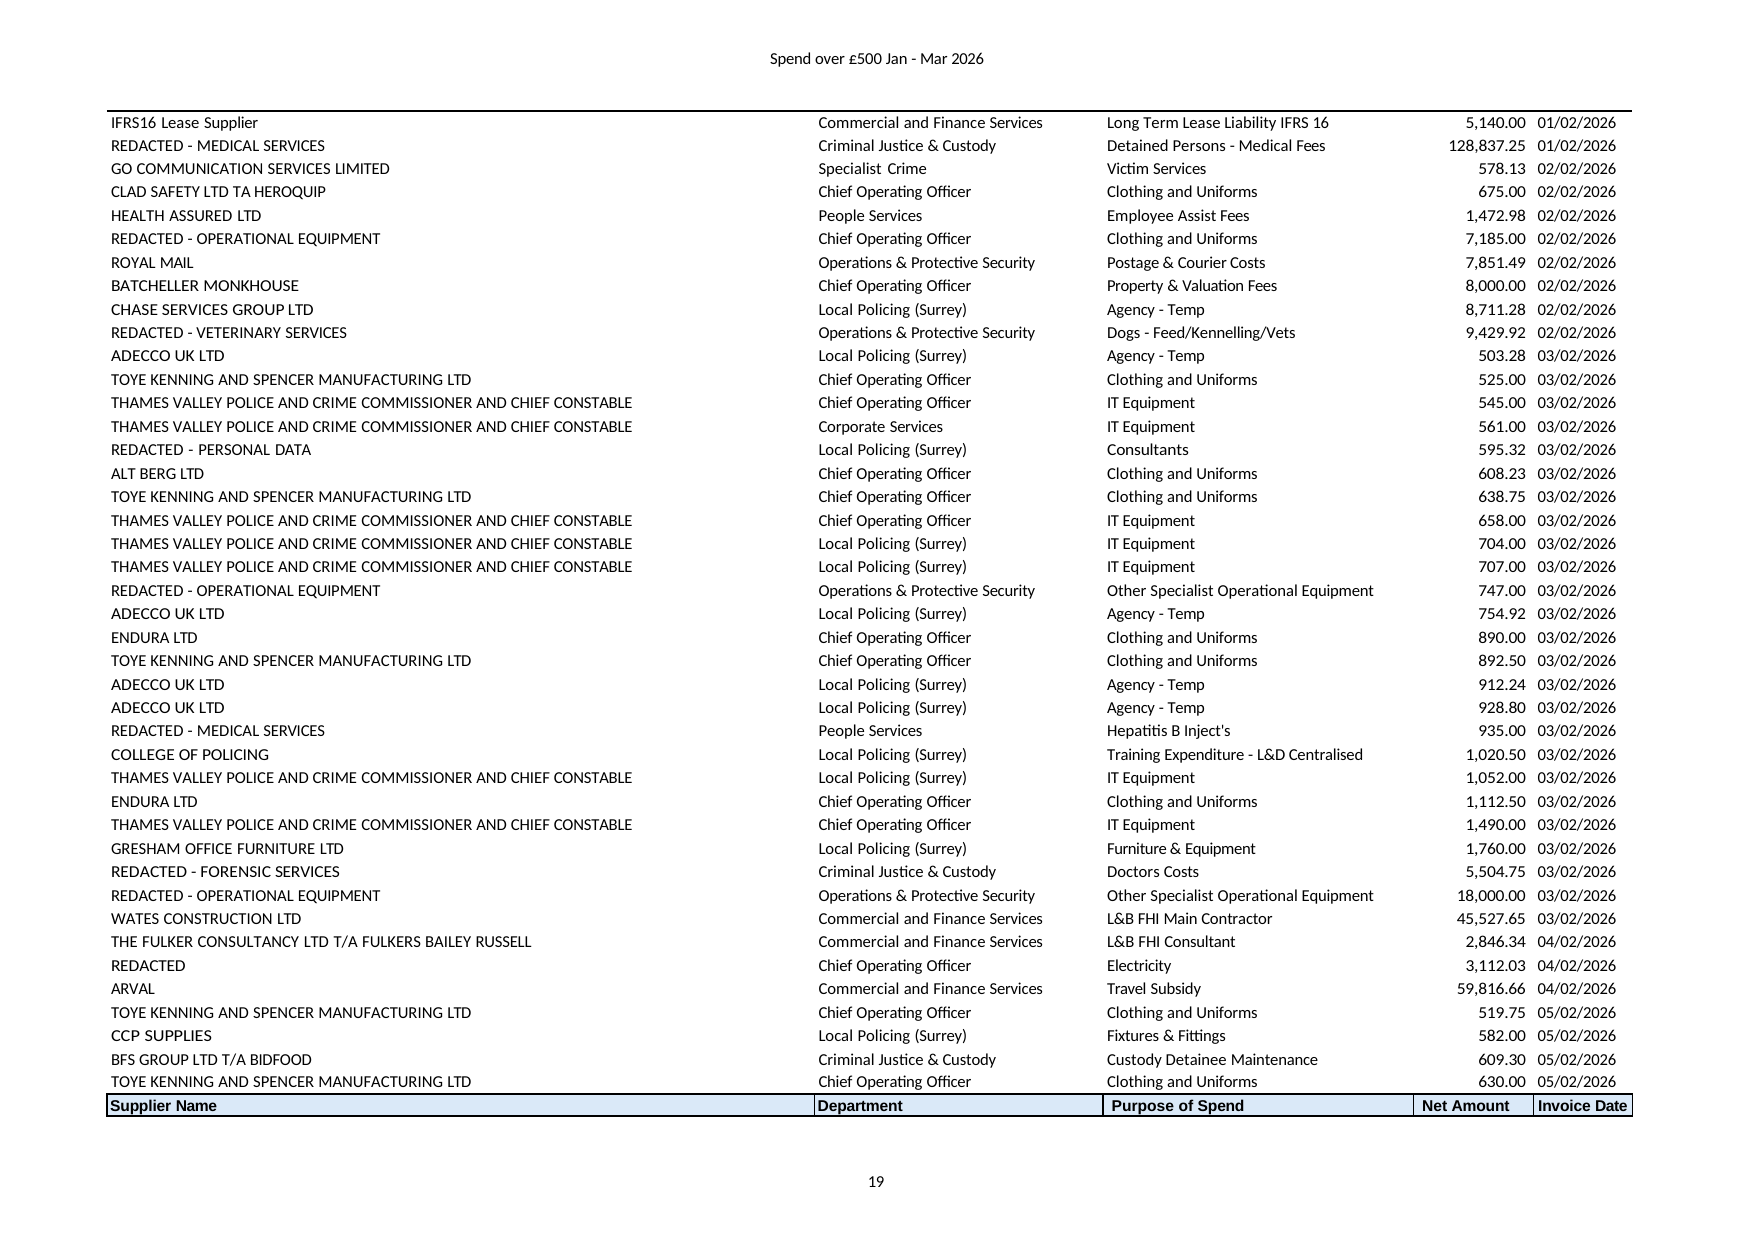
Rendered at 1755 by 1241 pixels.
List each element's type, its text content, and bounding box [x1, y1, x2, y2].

table_cell Clothing and Uniforms [1103, 1071, 1413, 1093]
table_cell 03/02/2026 [1534, 438, 1632, 462]
table_cell TOYE KENNING AND SPENCER MANUFACTURING LTD [107, 649, 814, 673]
table_cell 1,112.50 [1414, 790, 1533, 813]
table_cell 03/02/2026 [1534, 345, 1632, 368]
table_cell TOYE KENNING AND SPENCER MANUFACTURING LTD [107, 1071, 814, 1093]
table_cell 128,837.25 [1414, 134, 1533, 157]
table_cell 03/02/2026 [1534, 766, 1632, 790]
table_cell Chief Operating Officer [814, 626, 1103, 649]
table_cell GO COMMUNICATION SERVICES LIMITED [107, 157, 814, 180]
table_cell 03/02/2026 [1534, 837, 1632, 860]
table_cell Local Policing (Surrey) [814, 298, 1103, 321]
table_cell ADECCO UK LTD [107, 673, 814, 696]
table_cell 754.92 [1414, 602, 1533, 626]
table_cell Corporate Services [814, 415, 1103, 438]
table_cell THAMES VALLEY POLICE AND CRIME COMMISSIONER AND CHIEF CONSTABLE [107, 532, 814, 555]
table_cell 747.00 [1414, 579, 1533, 602]
table_cell ENDURA LTD [107, 626, 814, 649]
table_cell Chief Operating Officer [814, 391, 1103, 415]
table_cell REDACTED - VETERINARY SERVICES [107, 321, 814, 344]
table_cell 638.75 [1414, 485, 1533, 508]
table_cell ENDURA LTD [107, 790, 814, 813]
table_cell Clothing and Uniforms [1103, 368, 1413, 391]
table_cell Custody Detainee Maintenance [1103, 1048, 1413, 1071]
table_cell Clothing and Uniforms [1103, 485, 1413, 508]
table_cell Chief Operating Officer [814, 1071, 1103, 1093]
table_cell 935.00 [1414, 720, 1533, 743]
table_cell Commercial and Finance Services [814, 977, 1103, 1001]
table_cell Chief Operating Officer [814, 180, 1103, 204]
table_cell Property & Valuation Fees [1103, 274, 1413, 298]
table_cell Operations & Protective Security [814, 251, 1103, 274]
table_cell Operations & Protective Security [814, 321, 1103, 344]
table_cell 03/02/2026 [1534, 462, 1632, 485]
table_cell Other Specialist Operational Equipment [1103, 579, 1413, 602]
table_cell 1,760.00 [1414, 837, 1533, 860]
table_cell Fixtures & Fittings [1103, 1024, 1413, 1048]
table_cell 1,020.50 [1414, 743, 1533, 766]
table_cell 02/02/2026 [1534, 227, 1632, 251]
table_cell Commercial and Finance Services [814, 907, 1103, 930]
table_cell 02/02/2026 [1534, 180, 1632, 204]
table_cell ALT BERG LTD [107, 462, 814, 485]
table_cell 04/02/2026 [1534, 977, 1632, 1001]
table_cell WATES CONSTRUCTION LTD [107, 907, 814, 930]
table_cell Commercial and Finance Services [814, 930, 1103, 954]
table_cell 03/02/2026 [1534, 813, 1632, 837]
table_cell Chief Operating Officer [814, 813, 1103, 837]
table_cell Criminal Justice & Custody [814, 860, 1103, 883]
table_cell Chief Operating Officer [814, 368, 1103, 391]
table_cell Clothing and Uniforms [1103, 790, 1413, 813]
table_cell 2,846.34 [1414, 930, 1533, 954]
table_cell BFS GROUP LTD T/A BIDFOOD [107, 1048, 814, 1071]
table_cell People Services [814, 720, 1103, 743]
table_cell IT Equipment [1103, 813, 1413, 837]
table_cell 912.24 [1414, 673, 1533, 696]
table_cell 03/02/2026 [1534, 673, 1632, 696]
table_cell Postage & Courier Costs [1103, 251, 1413, 274]
table_cell Furniture & Equipment [1103, 837, 1413, 860]
table_cell Travel Subsidy [1103, 977, 1413, 1001]
table_cell Local Policing (Surrey) [814, 602, 1103, 626]
table_cell 707.00 [1414, 555, 1533, 579]
table_cell 03/02/2026 [1534, 907, 1632, 930]
table_cell 1,472.98 [1414, 204, 1533, 227]
table_cell IT Equipment [1103, 555, 1413, 579]
table_cell 03/02/2026 [1534, 555, 1632, 579]
table_cell 503.28 [1414, 345, 1533, 368]
table_cell CLAD SAFETY LTD TA HEROQUIP [107, 180, 814, 204]
table_cell Local Policing (Surrey) [814, 438, 1103, 462]
table_cell 03/02/2026 [1534, 391, 1632, 415]
table_cell Clothing and Uniforms [1103, 1001, 1413, 1024]
table_cell REDACTED - FORENSIC SERVICES [107, 860, 814, 883]
table_cell ROYAL MAIL [107, 251, 814, 274]
table_cell Agency - Temp [1103, 696, 1413, 719]
table_cell 582.00 [1414, 1024, 1533, 1048]
table_cell 03/02/2026 [1534, 884, 1632, 907]
table_cell Chief Operating Officer [814, 462, 1103, 485]
table_cell 609.30 [1414, 1048, 1533, 1071]
table_cell Clothing and Uniforms [1103, 649, 1413, 673]
table_cell THAMES VALLEY POLICE AND CRIME COMMISSIONER AND CHIEF CONSTABLE [107, 509, 814, 532]
table_cell Local Policing (Surrey) [814, 837, 1103, 860]
table_cell 03/02/2026 [1534, 626, 1632, 649]
table_cell IT Equipment [1103, 509, 1413, 532]
table_cell 59,816.66 [1414, 977, 1533, 1001]
table_cell THAMES VALLEY POLICE AND CRIME COMMISSIONER AND CHIEF CONSTABLE [107, 391, 814, 415]
table_cell THE FULKER CONSULTANCY LTD T/A FULKERS BAILEY RUSSELL [107, 930, 814, 954]
table_cell Dogs - Feed/Kennelling/Vets [1103, 321, 1413, 344]
table_cell Employee Assist Fees [1103, 204, 1413, 227]
table_cell 5,504.75 [1414, 860, 1533, 883]
table_cell Local Policing (Surrey) [814, 766, 1103, 790]
table_cell Specialist Crime [814, 157, 1103, 180]
table_cell HEALTH ASSURED LTD [107, 204, 814, 227]
table_header Department [815, 1095, 1102, 1115]
table_cell REDACTED - OPERATIONAL EQUIPMENT [107, 884, 814, 907]
table_cell ADECCO UK LTD [107, 602, 814, 626]
table_cell 18,000.00 [1414, 884, 1533, 907]
table_cell Clothing and Uniforms [1103, 626, 1413, 649]
table_cell 8,711.28 [1414, 298, 1533, 321]
table_cell Clothing and Uniforms [1103, 227, 1413, 251]
table_cell 704.00 [1414, 532, 1533, 555]
table_cell REDACTED - MEDICAL SERVICES [107, 134, 814, 157]
table_cell 519.75 [1414, 1001, 1533, 1024]
table_cell 608.23 [1414, 462, 1533, 485]
table_cell REDACTED - OPERATIONAL EQUIPMENT [107, 227, 814, 251]
table_cell 8,000.00 [1414, 274, 1533, 298]
table_cell 890.00 [1414, 626, 1533, 649]
table_cell 05/02/2026 [1534, 1024, 1632, 1048]
table_cell CHASE SERVICES GROUP LTD [107, 298, 814, 321]
table_cell 5,140.00 [1414, 112, 1533, 133]
table_cell Doctors Costs [1103, 860, 1413, 883]
table_cell 02/02/2026 [1534, 157, 1632, 180]
table_cell Agency - Temp [1103, 602, 1413, 626]
table_cell Operations & Protective Security [814, 884, 1103, 907]
table_cell Criminal Justice & Custody [814, 1048, 1103, 1071]
table_cell Detained Persons - Medical Fees [1103, 134, 1413, 157]
table_cell Local Policing (Surrey) [814, 532, 1103, 555]
table_cell IT Equipment [1103, 415, 1413, 438]
table_header Net Amount [1414, 1095, 1533, 1115]
table_cell 05/02/2026 [1534, 1071, 1632, 1093]
table_cell 02/02/2026 [1534, 251, 1632, 274]
table_cell 3,112.03 [1414, 954, 1533, 977]
table_cell Local Policing (Surrey) [814, 345, 1103, 368]
table_cell Agency - Temp [1103, 673, 1413, 696]
table_cell 05/02/2026 [1534, 1048, 1632, 1071]
table_cell GRESHAM OFFICE FURNITURE LTD [107, 837, 814, 860]
table_cell COLLEGE OF POLICING [107, 743, 814, 766]
table_cell 03/02/2026 [1534, 602, 1632, 626]
table_cell 02/02/2026 [1534, 298, 1632, 321]
table_cell 928.80 [1414, 696, 1533, 719]
table_cell 7,185.00 [1414, 227, 1533, 251]
table_cell 1,490.00 [1414, 813, 1533, 837]
table_cell 03/02/2026 [1534, 579, 1632, 602]
table_cell Agency - Temp [1103, 345, 1413, 368]
table_cell Local Policing (Surrey) [814, 673, 1103, 696]
table_cell 675.00 [1414, 180, 1533, 204]
table_cell People Services [814, 204, 1103, 227]
table_cell Chief Operating Officer [814, 790, 1103, 813]
table_cell 03/02/2026 [1534, 696, 1632, 719]
table_cell Agency - Temp [1103, 298, 1413, 321]
table_cell REDACTED [107, 954, 814, 977]
table_cell 595.32 [1414, 438, 1533, 462]
table_cell 578.13 [1414, 157, 1533, 180]
table_cell BATCHELLER MONKHOUSE [107, 274, 814, 298]
table_cell 02/02/2026 [1534, 204, 1632, 227]
table_cell Clothing and Uniforms [1103, 462, 1413, 485]
table_cell 01/02/2026 [1534, 134, 1632, 157]
table_cell 03/02/2026 [1534, 743, 1632, 766]
table_cell Electricity [1103, 954, 1413, 977]
table_cell 03/02/2026 [1534, 485, 1632, 508]
table_cell Chief Operating Officer [814, 649, 1103, 673]
table_cell REDACTED - MEDICAL SERVICES [107, 720, 814, 743]
table_cell IT Equipment [1103, 766, 1413, 790]
table_cell 630.00 [1414, 1071, 1533, 1093]
table_cell 03/02/2026 [1534, 368, 1632, 391]
table_cell Training Expenditure - L&D Centralised [1103, 743, 1413, 766]
table_cell 03/02/2026 [1534, 720, 1632, 743]
table_cell Local Policing (Surrey) [814, 555, 1103, 579]
table_cell Consultants [1103, 438, 1413, 462]
table_cell 03/02/2026 [1534, 649, 1632, 673]
table_header Supplier Name [108, 1095, 814, 1115]
table_cell THAMES VALLEY POLICE AND CRIME COMMISSIONER AND CHIEF CONSTABLE [107, 555, 814, 579]
table_cell ADECCO UK LTD [107, 345, 814, 368]
table_cell 02/02/2026 [1534, 321, 1632, 344]
table_cell Local Policing (Surrey) [814, 1024, 1103, 1048]
table_cell TOYE KENNING AND SPENCER MANUFACTURING LTD [107, 485, 814, 508]
table_cell L&B FHI Main Contractor [1103, 907, 1413, 930]
table_cell Long Term Lease Liability IFRS 16 [1103, 112, 1413, 133]
table_cell 561.00 [1414, 415, 1533, 438]
table_cell Chief Operating Officer [814, 227, 1103, 251]
table_cell 9,429.92 [1414, 321, 1533, 344]
table_cell 03/02/2026 [1534, 415, 1632, 438]
table_cell 02/02/2026 [1534, 274, 1632, 298]
table_cell Chief Operating Officer [814, 274, 1103, 298]
table_cell 1,052.00 [1414, 766, 1533, 790]
table_cell Criminal Justice & Custody [814, 134, 1103, 157]
table_cell Hepatitis B Inject's [1103, 720, 1413, 743]
table_cell TOYE KENNING AND SPENCER MANUFACTURING LTD [107, 368, 814, 391]
table_cell IFRS16 Lease Supplier [107, 112, 814, 133]
table_cell Other Specialist Operational Equipment [1103, 884, 1413, 907]
table_cell THAMES VALLEY POLICE AND CRIME COMMISSIONER AND CHIEF CONSTABLE [107, 813, 814, 837]
table_cell 658.00 [1414, 509, 1533, 532]
table_cell TOYE KENNING AND SPENCER MANUFACTURING LTD [107, 1001, 814, 1024]
table_cell 04/02/2026 [1534, 954, 1632, 977]
table_cell Commercial and Finance Services [814, 112, 1103, 133]
table_cell Local Policing (Surrey) [814, 696, 1103, 719]
table_cell Chief Operating Officer [814, 509, 1103, 532]
table_cell IT Equipment [1103, 391, 1413, 415]
table_cell ADECCO UK LTD [107, 696, 814, 719]
table_cell THAMES VALLEY POLICE AND CRIME COMMISSIONER AND CHIEF CONSTABLE [107, 415, 814, 438]
table_cell 525.00 [1414, 368, 1533, 391]
table_cell Local Policing (Surrey) [814, 743, 1103, 766]
table_cell 01/02/2026 [1534, 112, 1632, 133]
table_cell Victim Services [1103, 157, 1413, 180]
table_cell 892.50 [1414, 649, 1533, 673]
table_cell Chief Operating Officer [814, 1001, 1103, 1024]
table_cell Chief Operating Officer [814, 954, 1103, 977]
table_cell THAMES VALLEY POLICE AND CRIME COMMISSIONER AND CHIEF CONSTABLE [107, 766, 814, 790]
table_cell Chief Operating Officer [814, 485, 1103, 508]
table_cell 03/02/2026 [1534, 860, 1632, 883]
table_cell 45,527.65 [1414, 907, 1533, 930]
table_cell 03/02/2026 [1534, 790, 1632, 813]
table_cell 03/02/2026 [1534, 509, 1632, 532]
table_cell IT Equipment [1103, 532, 1413, 555]
table_cell Operations & Protective Security [814, 579, 1103, 602]
table_header Purpose of Spend [1104, 1095, 1413, 1115]
table_cell 05/02/2026 [1534, 1001, 1632, 1024]
table_header Invoice Date [1534, 1095, 1632, 1115]
table_cell 545.00 [1414, 391, 1533, 415]
table_cell CCP SUPPLIES [107, 1024, 814, 1048]
table_cell REDACTED - OPERATIONAL EQUIPMENT [107, 579, 814, 602]
table_cell 04/02/2026 [1534, 930, 1632, 954]
table_cell L&B FHI Consultant [1103, 930, 1413, 954]
table_cell 03/02/2026 [1534, 532, 1632, 555]
table_cell REDACTED - PERSONAL DATA [107, 438, 814, 462]
table_cell ARVAL [107, 977, 814, 1001]
table_cell 7,851.49 [1414, 251, 1533, 274]
table_cell Clothing and Uniforms [1103, 180, 1413, 204]
